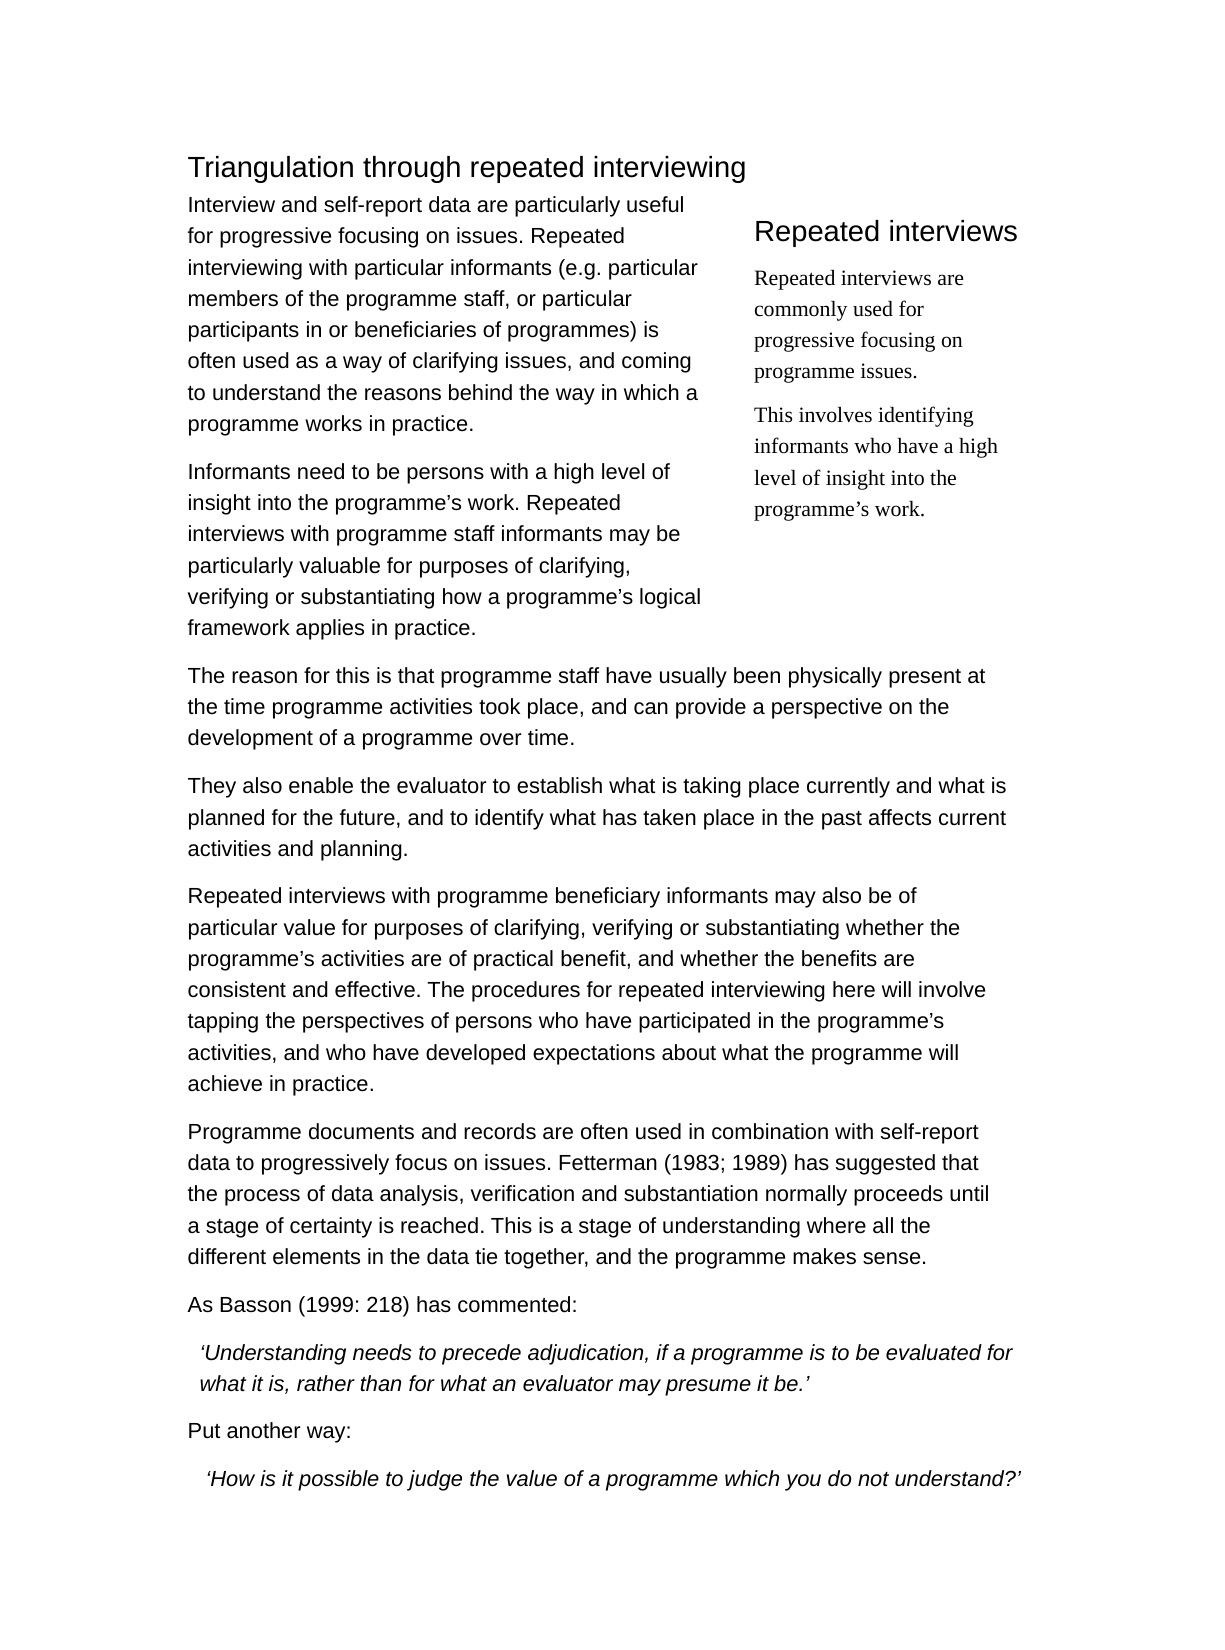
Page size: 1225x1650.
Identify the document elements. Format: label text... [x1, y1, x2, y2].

text ‘How is it possible to judge the value of a programme which you do not understand?’ [199, 1462, 1037, 1493]
text Repeated interviews with programme beneficiary informants may also be of particular value for purposes of clarifying, verifying or substantiating whether the programme’s activities are of practical benefit, and whether the benefits are consistent and effective. The procedures for repeated interviewing here will involve tapping the perspectives of persons who have participated in the programme’s activities, and who have developed expectations about what the programme will achieve in practice. [187, 879, 1007, 1098]
text They also enable the evaluator to establish what is taking place currently and what is planned for the future, and to identify what has taken place in the past affects current activities and planning. [187, 769, 1007, 862]
text As Basson (1999: 218) has commented: [187, 1287, 1007, 1318]
text Repeated interviews are commonly used for progressive focusing on programme issues. [754, 260, 1023, 385]
text Put another way: [187, 1414, 1007, 1445]
text Informants need to be persons with a high level of insight into the programme’s work. Repeated interviews with programme staff informants may be particularly valuable for purposes of clarifying, verifying or substantiating how a programme’s logical framework applies in practice. [187, 454, 712, 642]
text Programme documents and records are often used in combination with self-report data to progressively focus on issues. Fetterman (1983; 1989) has suggested that the process of data analysis, verification and substantiation normally proceeds until a stage of certainty is reached. This is a stage of understanding where all the different elements in the data tie together, and the programme makes sense. [187, 1114, 1007, 1271]
text Interview and self-report data are particularly useful for progressive focusing on issues. Repeated interviewing with particular informants (e.g. particular members of the programme staff, or particular participants in or beneficiaries of programmes) is often used as a way of clarifying issues, and coming to understand the reasons behind the way in which a programme works in practice. [187, 188, 712, 438]
text [737, 199, 1039, 574]
text ‘Understanding needs to precede adjudication, if a programme is to be evaluated for what it is, rather than for what an evaluator may presume it be.’ [199, 1335, 1037, 1397]
text This involves identifying informants who have a high level of insight into the programme’s work. [754, 398, 1023, 523]
text Repeated interviews [754, 214, 1021, 248]
text The reason for this is that programme staff have usually been physically present at the time programme activities took place, and can provide a perspective on the development of a programme over time. [187, 658, 1007, 752]
text Triangulation through repeated interviewing [187, 150, 1007, 183]
